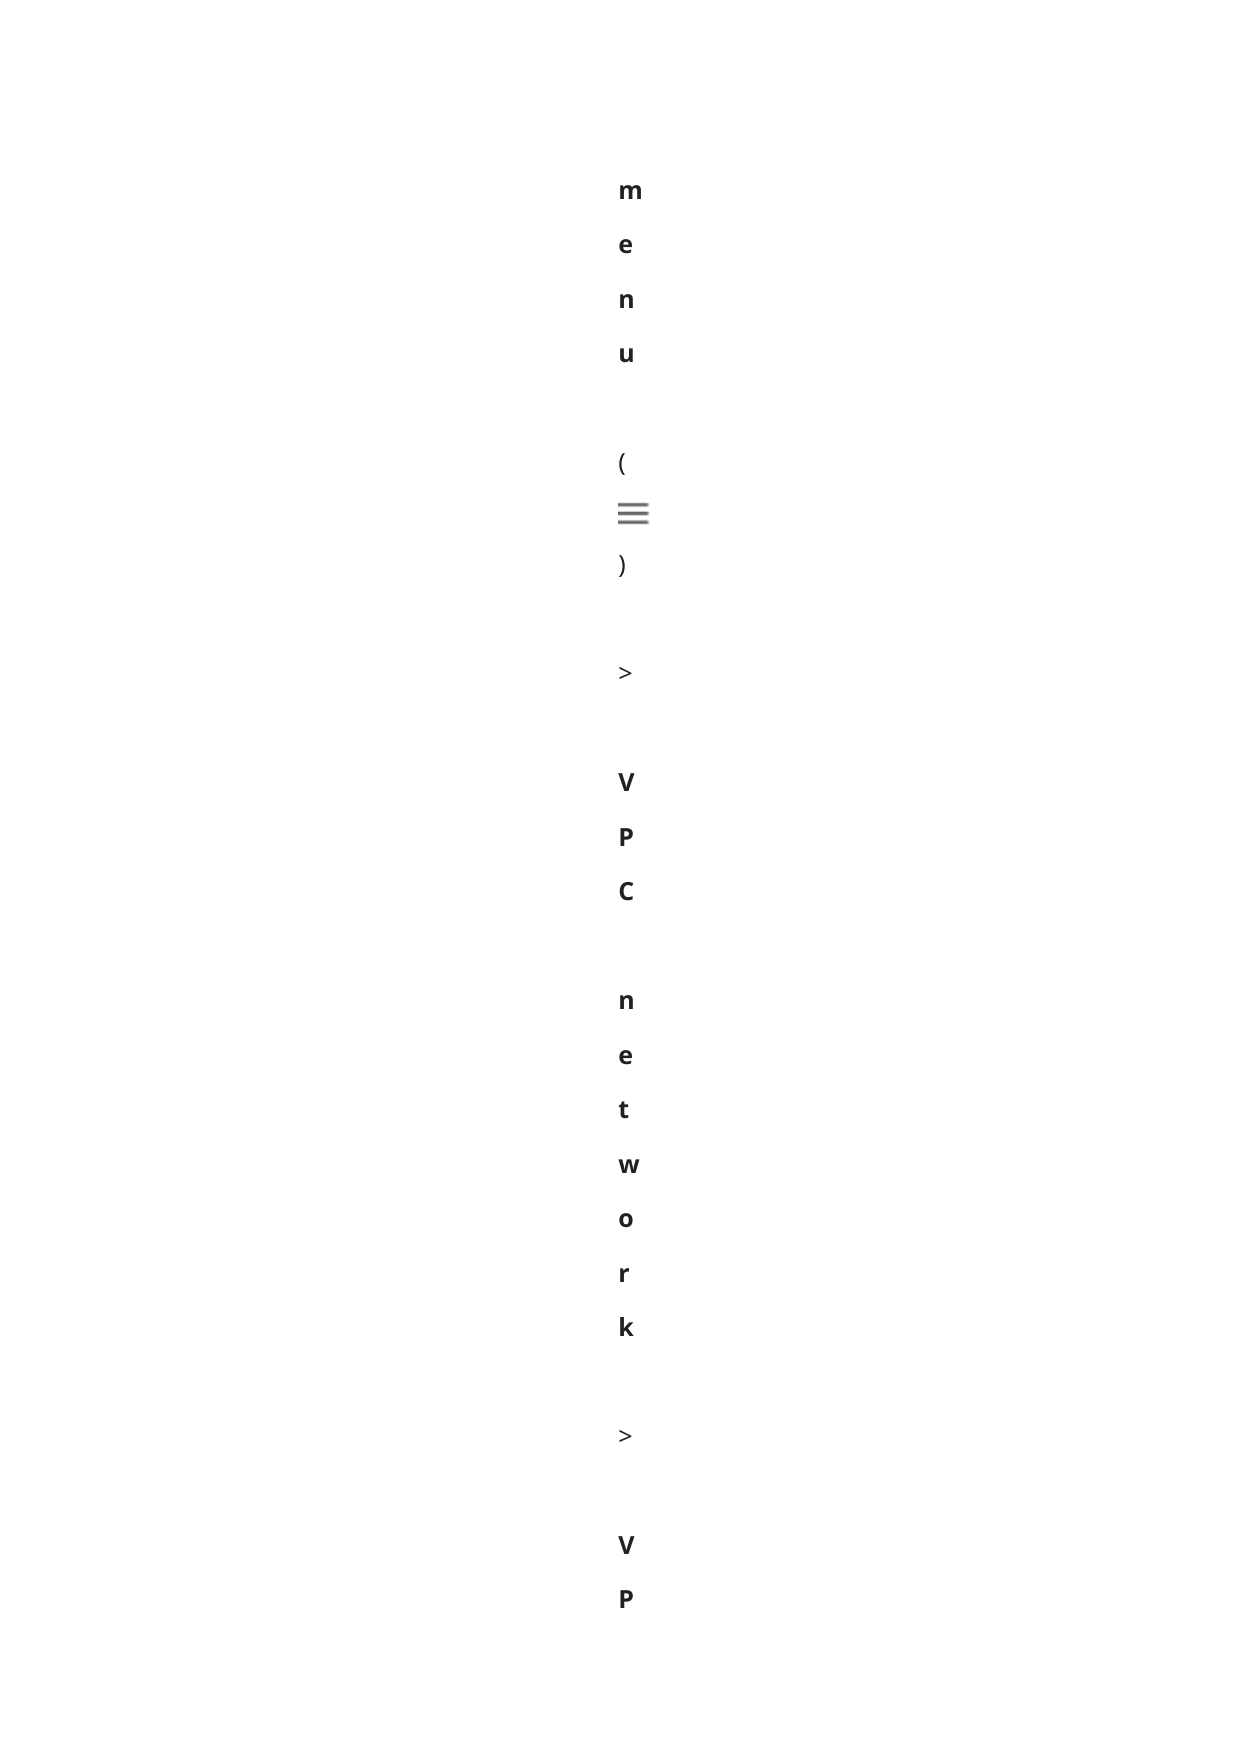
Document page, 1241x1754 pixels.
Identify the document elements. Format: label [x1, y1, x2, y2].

picture [618, 499, 650, 527]
